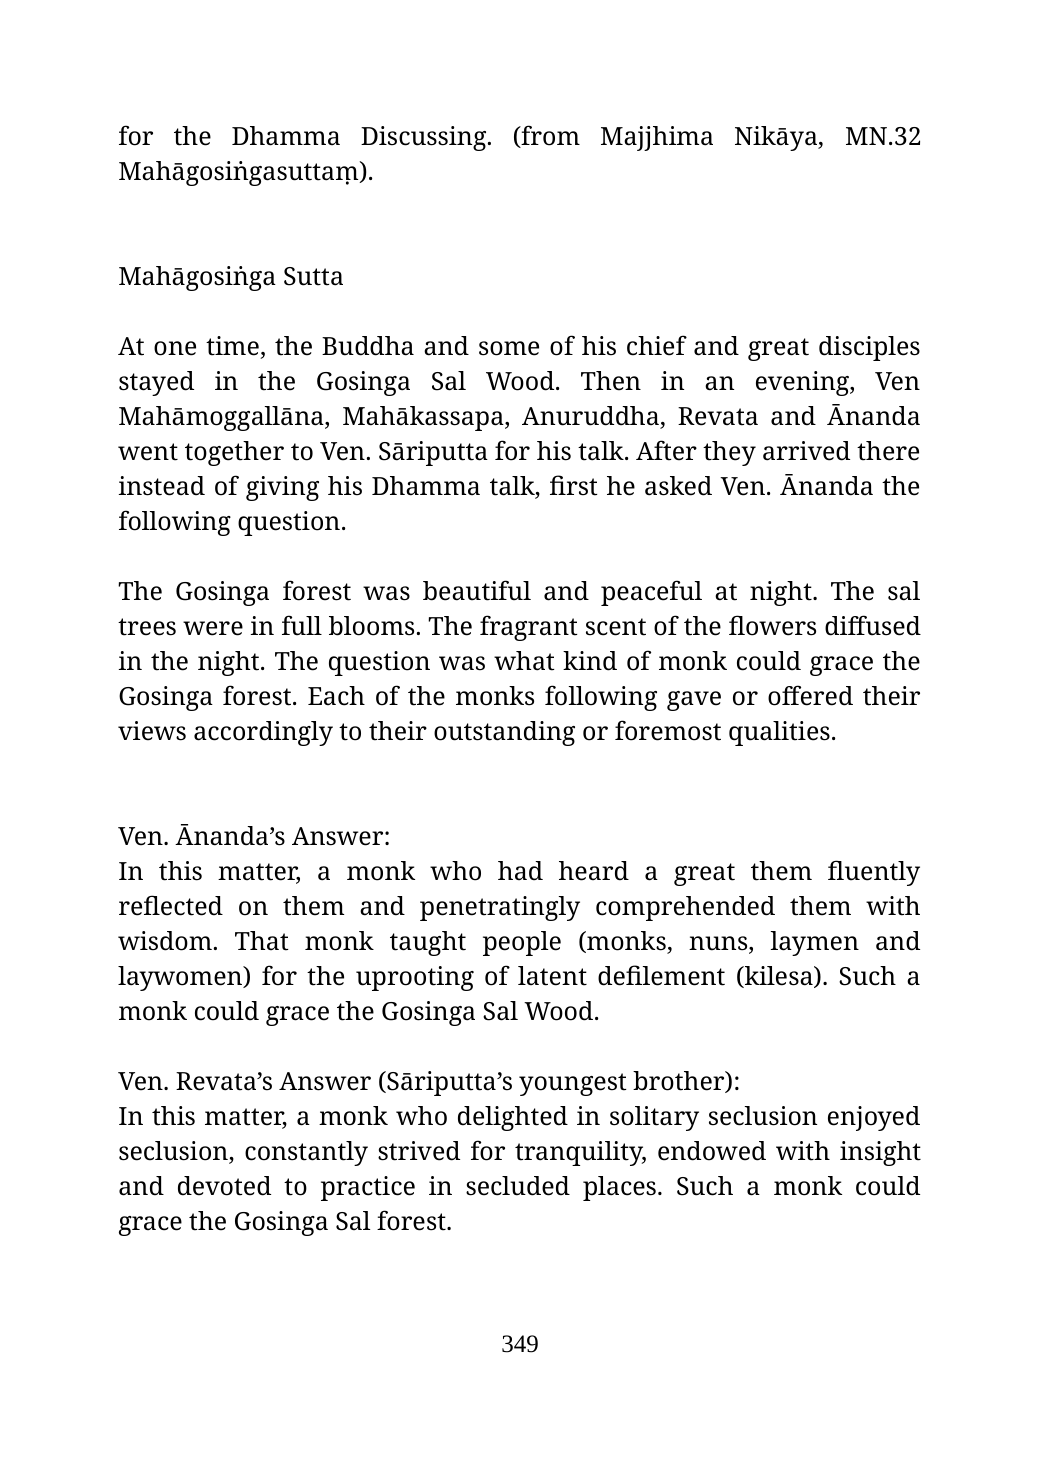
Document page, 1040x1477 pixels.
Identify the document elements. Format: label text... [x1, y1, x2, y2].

text for the Dhamma Discussing. (from Majjhima Nikāya, MN.32 Mahāgosiṅgasuttaṃ). Mahāgosiṅga Sutta At one time, the Buddha and some of his chief and great disciples stayed in the Gosinga Sal Wood. Then in an evening, Ven Mahāmoggallāna, Mahākassapa, Anuruddha, Revata and Ānanda went together to Ven. Sāriputta for his talk. After they arrived there instead of giving his Dhamma talk, first he asked Ven. Ānanda the following question. The Gosinga forest was beautiful and peaceful at night. The sal trees were in full blooms. The fragrant scent of the flowers diffused in the night. The question was what kind of monk could grace the Gosinga forest. Each of the monks following gave or offered their views accordingly to their outstanding or foremost qualities. Ven. Ānanda’s Answer: In this matter, a monk who had heard a great them fluently reflected on them and penetratingly comprehended them with wisdom. That monk taught people (monks, nuns, laymen and laywomen) for the uprooting of latent defilement (kilesa). Such a monk could grace the Gosinga Sal Wood. Ven. Revata’s Answer (Sāriputta’s youngest brother): In this matter, a monk who delighted in solitary seclusion enjoyed seclusion, constantly strived for tranquility, endowed with insight and devoted to practice in secluded places. Such a monk could grace the Gosinga Sal forest. [118, 118, 922, 1273]
